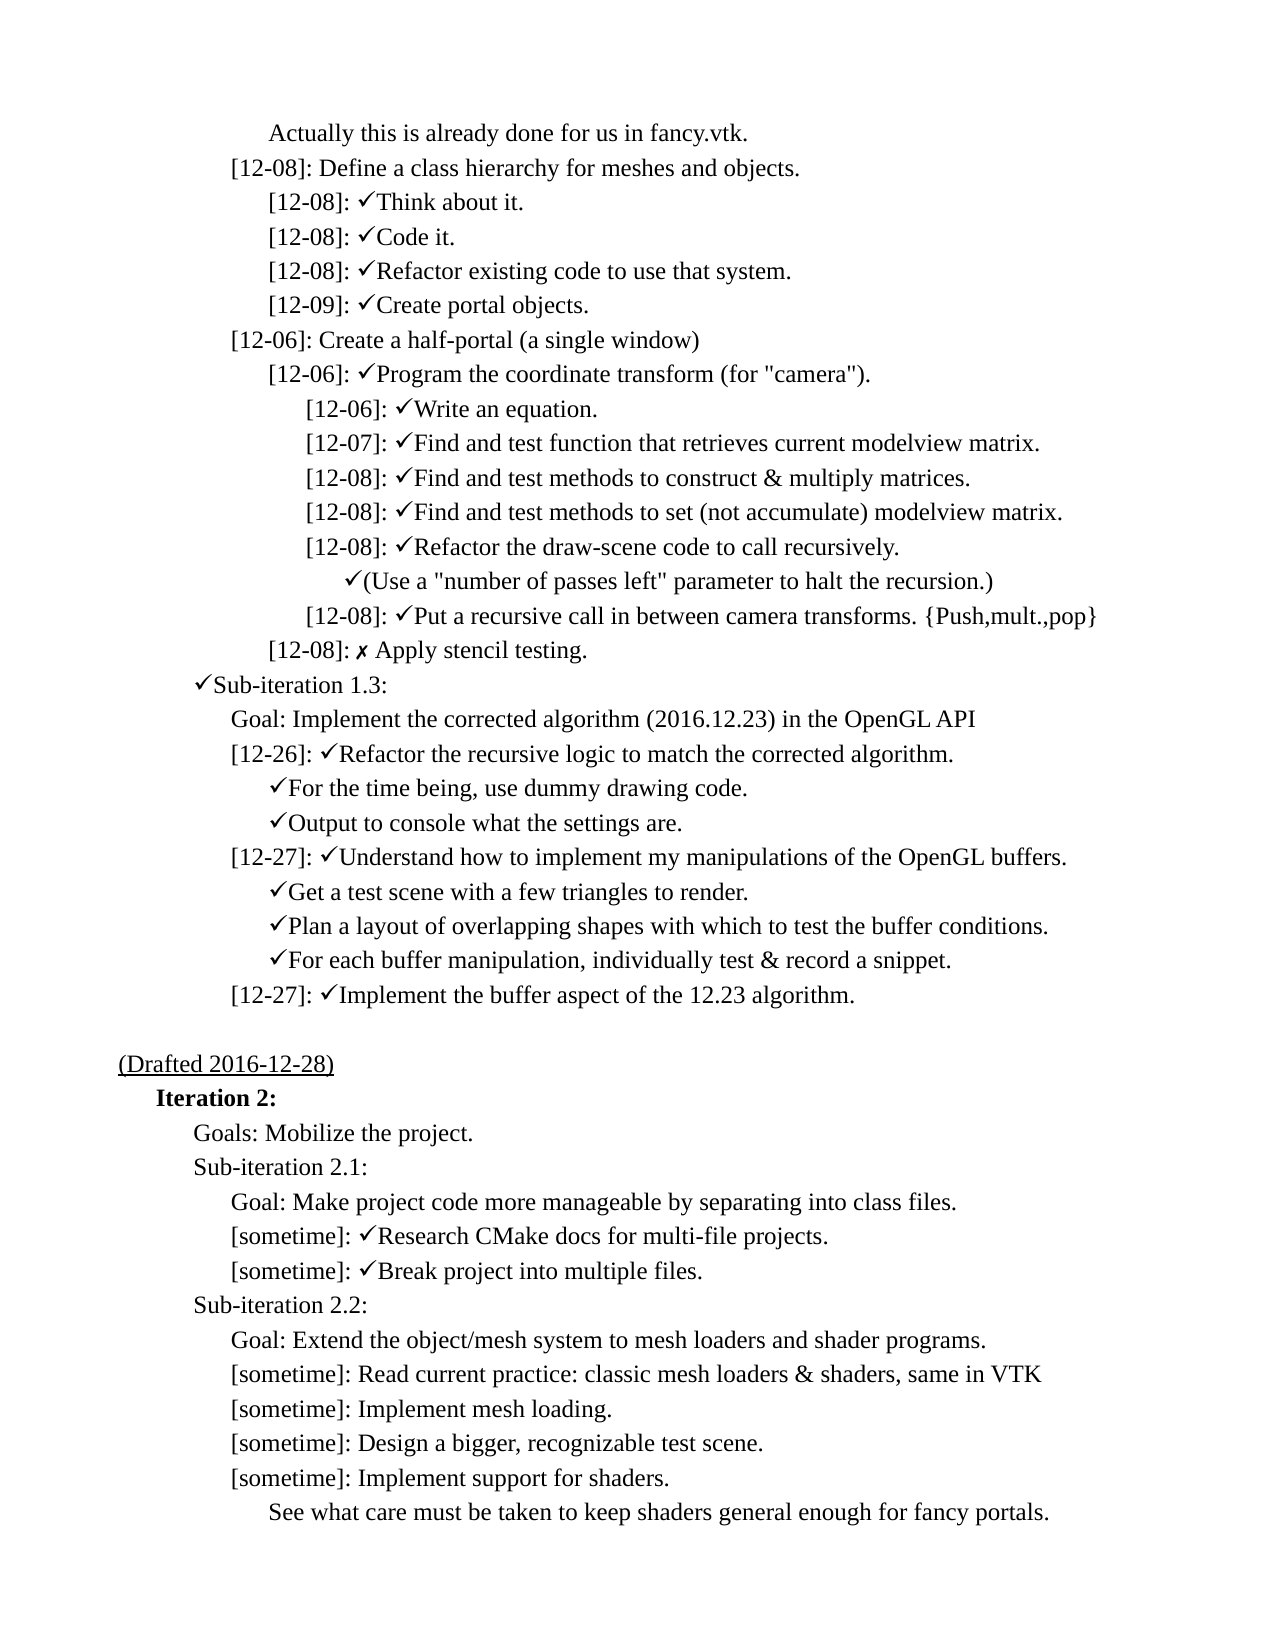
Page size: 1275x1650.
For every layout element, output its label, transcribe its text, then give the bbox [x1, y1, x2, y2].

list [12-26]: ✓Refactor the recursive logic to match the corrected algorithm. [231, 739, 1157, 767]
list [sometime]: Read current practice: classic mesh loaders & shaders, same in VTK [231, 1359, 1157, 1388]
list ✓For each buffer manipulation, individually test & record a snippet. [268, 946, 1157, 974]
list [12-27]: ✓Implement the buffer aspect of the 12.23 algorithm. [231, 980, 1157, 1009]
list ✓For the time being, use dummy drawing code. [268, 773, 1157, 802]
list [12-08]: ✓Refactor existing code to use that system. [268, 256, 1157, 285]
list [sometime]: Design a bigger, recognizable test scene. [231, 1428, 1157, 1457]
list ✓(Use a "number of passes left" parameter to halt the recursion.) [343, 566, 1157, 595]
list Actually this is already done for us in fancy.vtk. [268, 118, 1157, 147]
list [12-08]: ✓Find and test methods to set (not accumulate) modelview matrix. [306, 497, 1157, 526]
list [12-08]: ✓Code it. [268, 222, 1157, 250]
list Sub-iteration 2.1: [193, 1152, 1157, 1181]
list [12-08]: ✓Think about it. [268, 187, 1157, 216]
list Iteration 2: [156, 1083, 1157, 1112]
list [12-08]: ✓Refactor the draw-scene code to call recursively. [306, 532, 1157, 561]
list [12-08]: ✓Find and test methods to construct & multiply matrices. [306, 463, 1157, 492]
list See what care must be taken to keep shaders general enough for fancy portals. [268, 1497, 1157, 1526]
list [12-07]: ✓Find and test function that retrieves current modelview matrix. [306, 428, 1157, 457]
list [12-09]: ✓Create portal objects. [268, 291, 1157, 319]
list ✓Get a test scene with a few triangles to render. [268, 877, 1157, 905]
list [12-06]: Create a half-portal (a single window) [231, 325, 1157, 354]
list ✓Output to console what the settings are. [268, 808, 1157, 836]
list [12-08]: ✓Put a recursive call in between camera transforms. {Push,mult.,pop} [306, 601, 1157, 629]
list ✓Plan a layout of overlapping shapes with which to test the buffer conditions. [268, 911, 1157, 940]
list [sometime]: Implement support for shaders. [231, 1463, 1157, 1492]
text (Drafted 2016-12-28) [118, 1049, 1157, 1078]
list Goal: Make project code more manageable by separating into class files. [231, 1187, 1157, 1216]
list [12-08]: Define a class hierarchy for meshes and objects. [231, 153, 1157, 181]
list Sub-iteration 2.2: [193, 1290, 1157, 1319]
list [12-06]: ✓Write an equation. [306, 394, 1157, 423]
list [sometime]: ✓Break project into multiple files. [231, 1256, 1157, 1285]
list [12-08]: ✗ Apply stencil testing. [268, 635, 1157, 664]
list [12-27]: ✓Understand how to implement my manipulations of the OpenGL buffers. [231, 842, 1157, 871]
list ✓Sub-iteration 1.3: [193, 670, 1157, 698]
list [12-06]: ✓Program the coordinate transform (for "camera"). [268, 359, 1157, 388]
list [sometime]: Implement mesh loading. [231, 1394, 1157, 1423]
list [sometime]: ✓Research CMake docs for multi-file projects. [231, 1221, 1157, 1250]
list Goal: Extend the object/mesh system to mesh loaders and shader programs. [231, 1325, 1157, 1354]
list Goals: Mobilize the project. [193, 1118, 1157, 1147]
list Goal: Implement the corrected algorithm (2016.12.23) in the OpenGL API [231, 704, 1157, 733]
